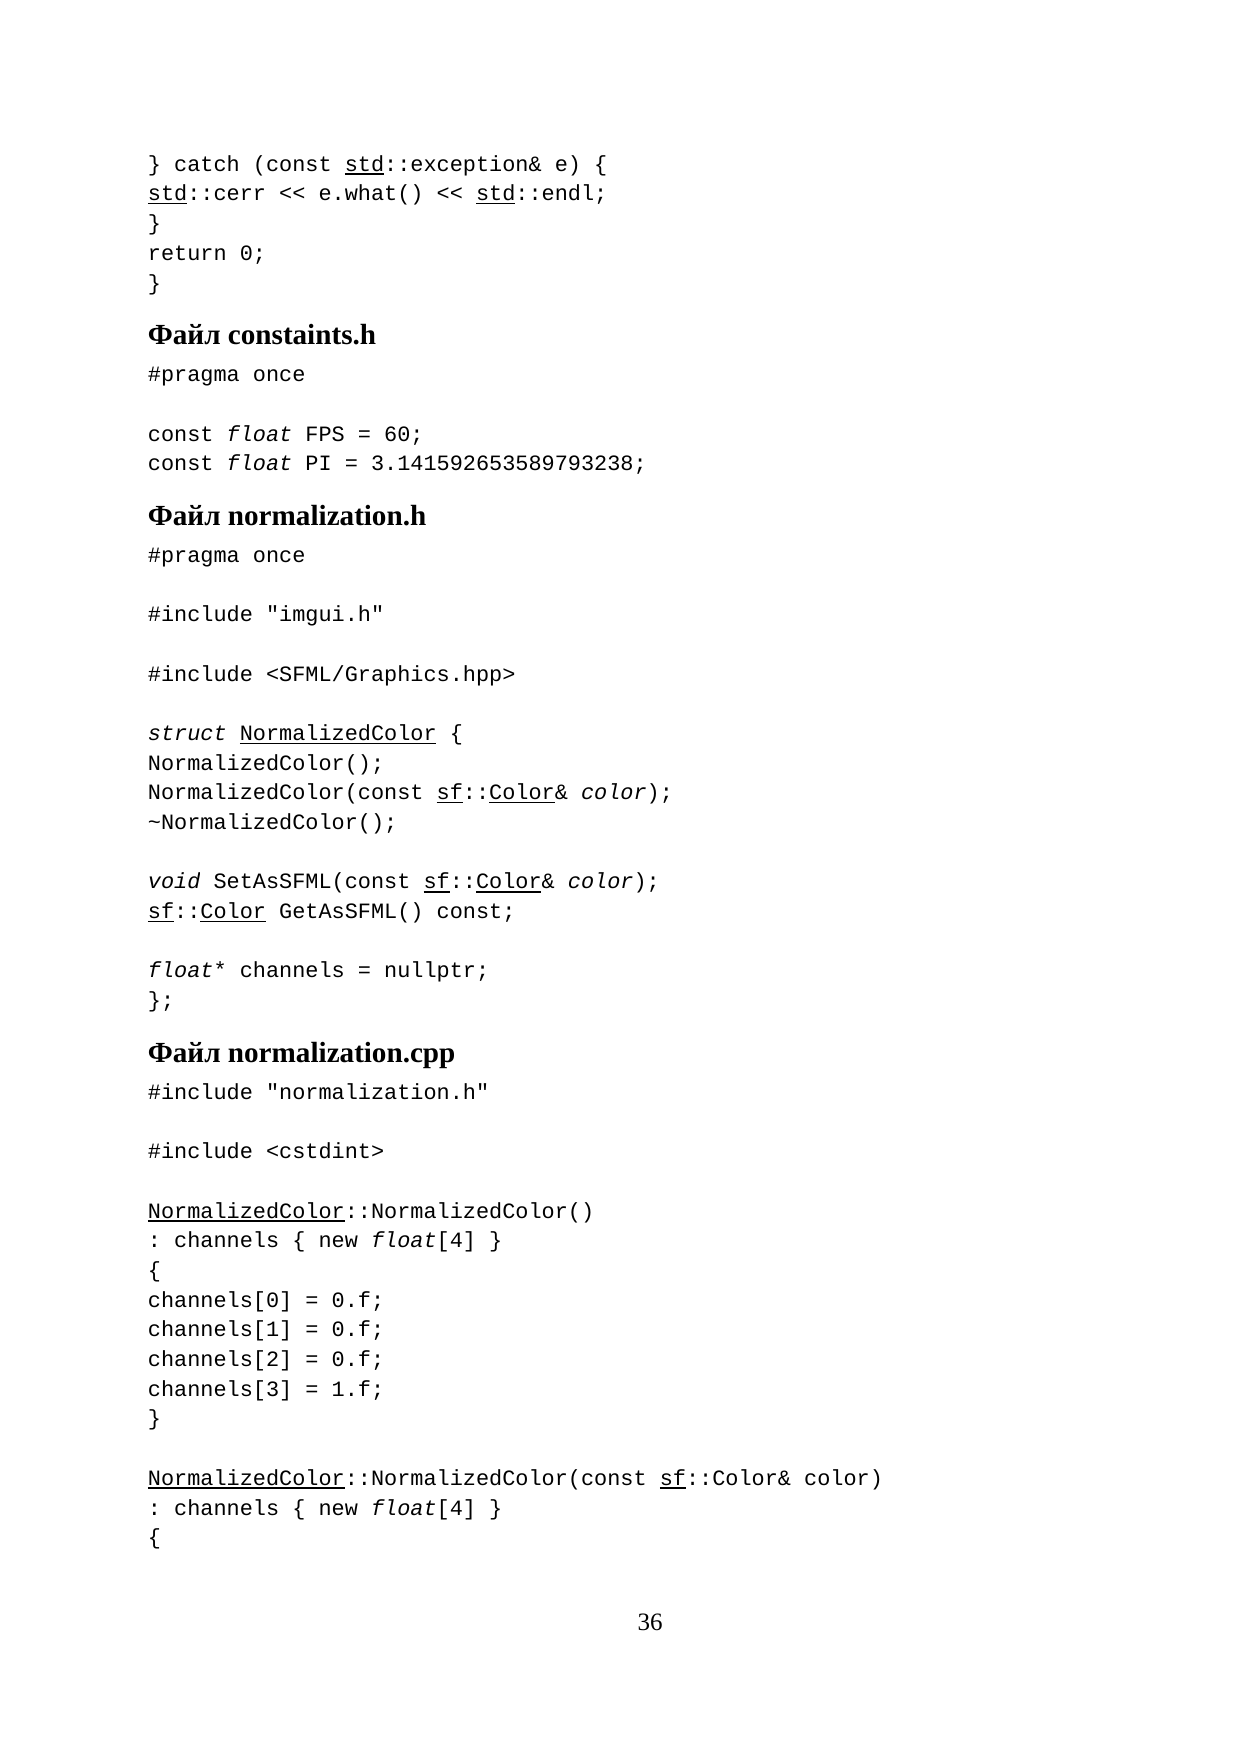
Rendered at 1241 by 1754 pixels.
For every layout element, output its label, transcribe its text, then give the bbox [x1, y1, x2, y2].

text struct NormalizedColor { [148, 717, 1152, 747]
text { [148, 1254, 1152, 1284]
subtitle Файл normalization.cpp [148, 1035, 1152, 1068]
text }; [148, 984, 1152, 1014]
text : channels { new float[4] } [148, 1492, 1152, 1521]
text #include <SFML/Graphics.hpp> [148, 658, 1152, 688]
text } [148, 267, 1152, 296]
text : channels { new float[4] } [148, 1224, 1152, 1254]
text NormalizedColor::NormalizedColor() [148, 1195, 1152, 1224]
subtitle Файл constaints.h [148, 317, 1152, 351]
text } [148, 1403, 1152, 1432]
text NormalizedColor(); [148, 747, 1152, 777]
text NormalizedColor::NormalizedColor(const sf::Color& color) [148, 1462, 1152, 1492]
text } [148, 207, 1152, 237]
text void SetAsSFML(const sf::Color& color); [148, 866, 1152, 895]
text NormalizedColor(const sf::Color& color); [148, 777, 1152, 806]
text channels[3] = 1.f; [148, 1373, 1152, 1403]
text sf::Color GetAsSFML() const; [148, 895, 1152, 925]
text #pragma once [148, 544, 1152, 569]
text { [148, 1521, 1152, 1551]
text ~NormalizedColor(); [148, 806, 1152, 836]
text float* channels = nullptr; [148, 955, 1152, 984]
text const float PI = 3.141592653589793238; [148, 447, 1152, 477]
text return 0; [148, 237, 1152, 267]
text channels[1] = 0.f; [148, 1314, 1152, 1343]
text #include "imgui.h" [148, 598, 1152, 628]
subtitle Файл normalization.h [148, 498, 1152, 532]
text #include "normalization.h" [148, 1081, 1152, 1106]
text channels[0] = 0.f; [148, 1284, 1152, 1314]
text channels[2] = 0.f; [148, 1343, 1152, 1373]
text } catch (const std::exception& e) { [148, 148, 1152, 178]
text #pragma once [148, 363, 1152, 388]
text const float FPS = 60; [148, 418, 1152, 447]
text #include <cstdint> [148, 1136, 1152, 1165]
text std::cerr << e.what() << std::endl; [148, 178, 1152, 207]
